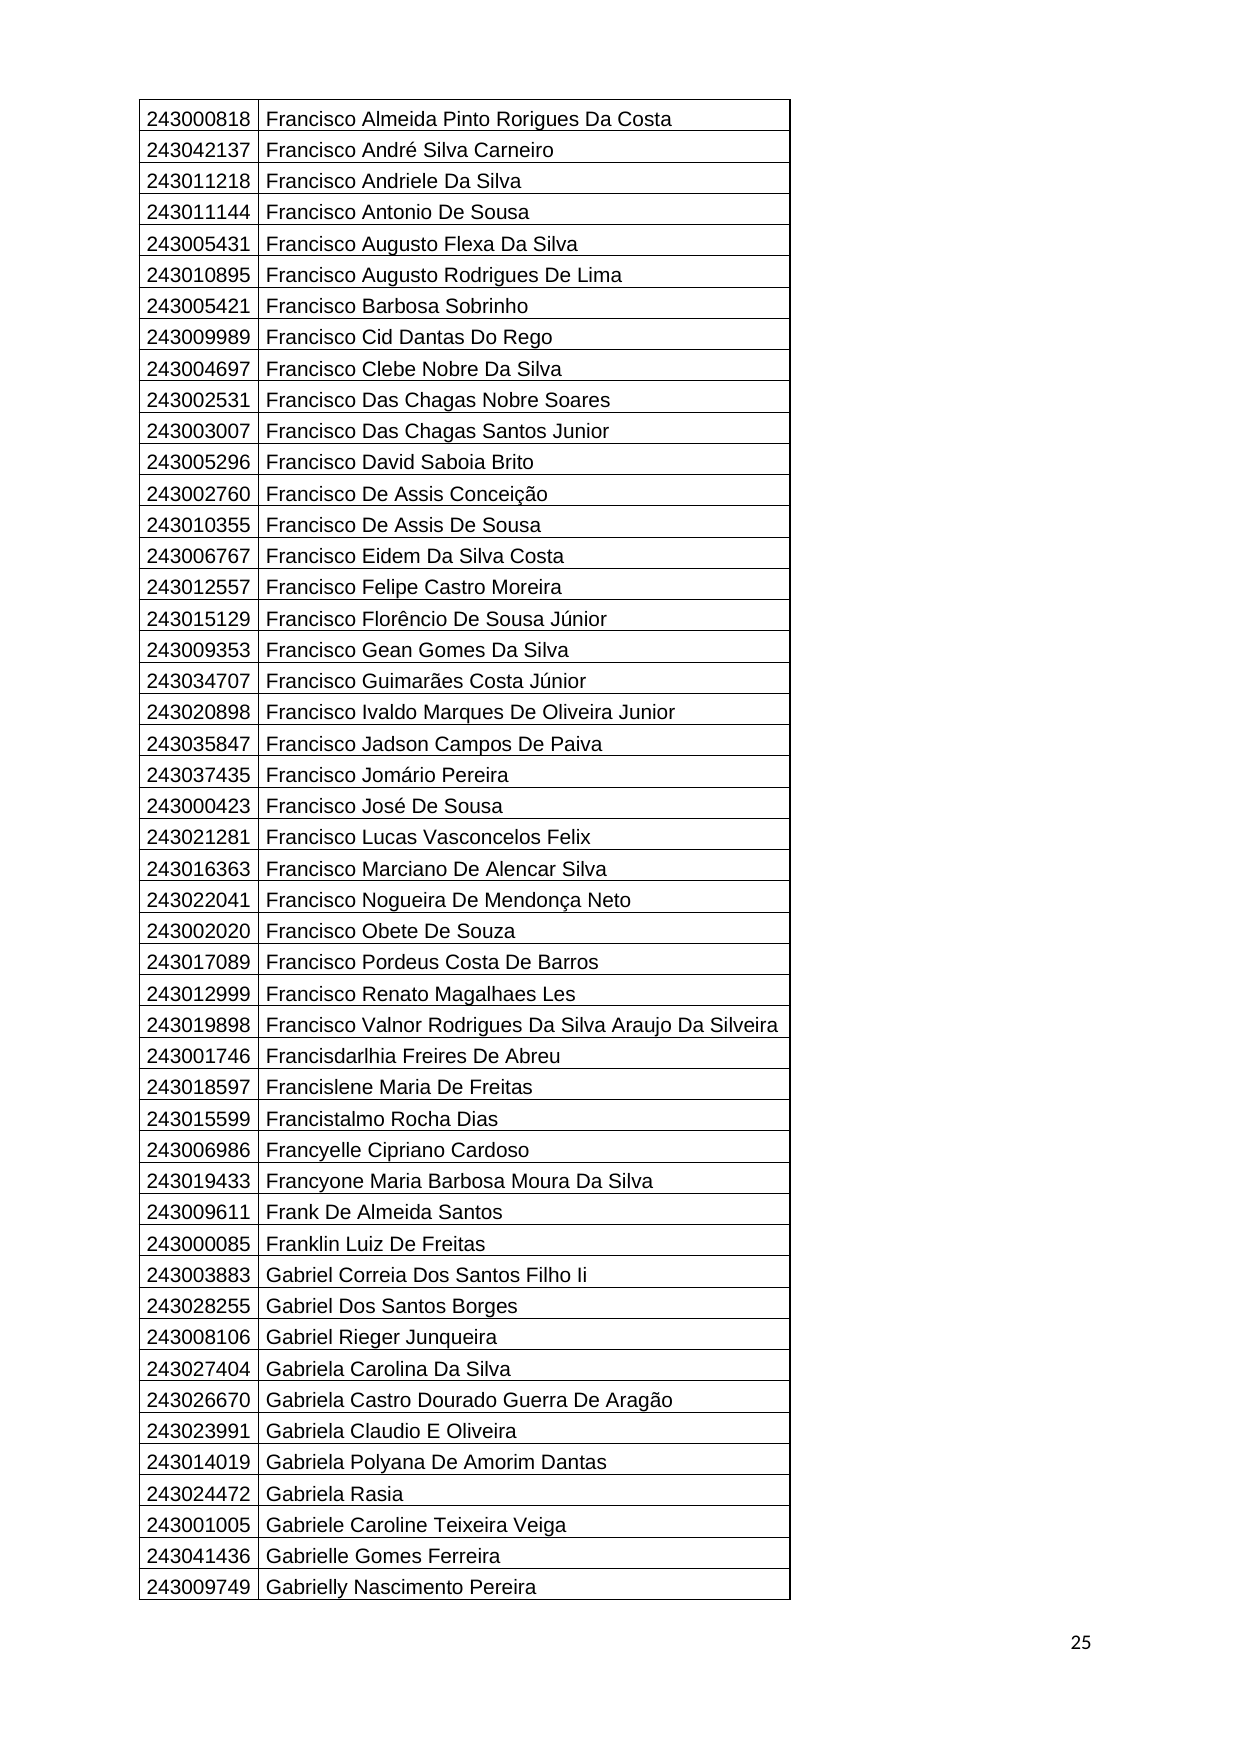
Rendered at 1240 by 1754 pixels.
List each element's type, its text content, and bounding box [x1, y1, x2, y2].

table_cell Francisco André Silva Carneiro [259, 131, 789, 162]
table_cell 243022041 [140, 881, 258, 912]
table_cell 243027404 [140, 1350, 258, 1380]
table_cell Gabriela Claudio E Oliveira [259, 1413, 789, 1443]
table_cell Francisco Jadson Campos De Paiva [259, 725, 789, 755]
table_cell Francyone Maria Barbosa Moura Da Silva [259, 1163, 789, 1193]
table_cell Gabriela Polyana De Amorim Dantas [259, 1444, 789, 1474]
table_cell Francisco Das Chagas Santos Junior [259, 413, 789, 443]
table_cell 243014019 [140, 1444, 258, 1474]
table_cell Francisco Guimarães Costa Júnior [259, 663, 789, 693]
table_cell 243024472 [140, 1475, 258, 1505]
table_cell 243009749 [140, 1569, 258, 1599]
table_cell Francisco Obete De Souza [259, 913, 789, 943]
table_cell 243005421 [140, 288, 258, 318]
table_cell Francisco Gean Gomes Da Silva [259, 631, 789, 662]
table_cell 243008106 [140, 1319, 258, 1349]
table_cell 243019898 [140, 1006, 258, 1037]
table_cell 243011218 [140, 163, 258, 193]
table_cell 243035847 [140, 725, 258, 755]
table_cell 243002531 [140, 381, 258, 412]
table_cell Francisco Florêncio De Sousa Júnior [259, 600, 789, 630]
table_cell Francisco Das Chagas Nobre Soares [259, 381, 789, 412]
table_cell Gabrielly Nascimento Pereira [259, 1569, 789, 1599]
table_cell 243015129 [140, 600, 258, 630]
table_cell Francisco Almeida Pinto Rorigues Da Costa [259, 100, 789, 130]
table_cell 243006767 [140, 538, 258, 568]
table_cell 243037435 [140, 756, 258, 787]
table_cell 243012557 [140, 569, 258, 599]
table_cell 243000423 [140, 788, 258, 818]
table_cell Gabrielle Gomes Ferreira [259, 1538, 789, 1568]
table_cell 243018597 [140, 1069, 258, 1099]
table_cell 243003883 [140, 1256, 258, 1287]
table_cell 243002760 [140, 475, 258, 505]
table_cell 243010895 [140, 256, 258, 287]
table_cell Francisdarlhia Freires De Abreu [259, 1038, 789, 1068]
table_cell 243004697 [140, 350, 258, 380]
table_cell Francislene Maria De Freitas [259, 1069, 789, 1099]
table_cell Francisco Antonio De Sousa [259, 194, 789, 224]
table_cell Gabriela Carolina Da Silva [259, 1350, 789, 1380]
table_cell 243000085 [140, 1225, 258, 1255]
table_cell 243011144 [140, 194, 258, 224]
table_cell 243026670 [140, 1381, 258, 1412]
table_cell 243020898 [140, 694, 258, 724]
table_cell 243034707 [140, 663, 258, 693]
table_cell 243010355 [140, 506, 258, 537]
table_cell Francisco Renato Magalhaes Les [259, 975, 789, 1005]
table_cell Francisco De Assis De Sousa [259, 506, 789, 537]
table_cell 243009989 [140, 319, 258, 349]
table_cell Francisco Felipe Castro Moreira [259, 569, 789, 599]
table_cell Francisco Augusto Flexa Da Silva [259, 225, 789, 255]
table_cell 243003007 [140, 413, 258, 443]
table_cell Francisco Pordeus Costa De Barros [259, 944, 789, 974]
table_cell Frank De Almeida Santos [259, 1194, 789, 1224]
table_cell 243002020 [140, 913, 258, 943]
table_cell 243042137 [140, 131, 258, 162]
table_cell Francisco Cid Dantas Do Rego [259, 319, 789, 349]
table_cell 243001746 [140, 1038, 258, 1068]
table_cell Francistalmo Rocha Dias [259, 1100, 789, 1130]
table_cell 243041436 [140, 1538, 258, 1568]
table_cell Francisco Ivaldo Marques De Oliveira Junior [259, 694, 789, 724]
table_cell 243015599 [140, 1100, 258, 1130]
table_cell Francisco Eidem Da Silva Costa [259, 538, 789, 568]
table_cell 243000818 [140, 100, 258, 130]
table_cell Gabriela Rasia [259, 1475, 789, 1505]
table_cell Gabriel Dos Santos Borges [259, 1288, 789, 1318]
table_cell 243021281 [140, 819, 258, 849]
table_cell Francisco Jomário Pereira [259, 756, 789, 787]
table_cell Gabriele Caroline Teixeira Veiga [259, 1506, 789, 1537]
table_cell Francisco José De Sousa [259, 788, 789, 818]
table_cell 243023991 [140, 1413, 258, 1443]
table_cell Gabriel Rieger Junqueira [259, 1319, 789, 1349]
table_cell 243006986 [140, 1131, 258, 1162]
table_cell Francisco De Assis Conceição [259, 475, 789, 505]
table_cell 243005431 [140, 225, 258, 255]
table_cell 243009353 [140, 631, 258, 662]
table_cell Gabriel Correia Dos Santos Filho Ii [259, 1256, 789, 1287]
table_cell 243016363 [140, 850, 258, 880]
table_cell 243009611 [140, 1194, 258, 1224]
table_cell Francisco Clebe Nobre Da Silva [259, 350, 789, 380]
table_cell 243005296 [140, 444, 258, 474]
table_cell Francisco Andriele Da Silva [259, 163, 789, 193]
table_cell Francisco Valnor Rodrigues Da Silva Araujo Da Silveira [259, 1006, 789, 1037]
table_cell 243001005 [140, 1506, 258, 1537]
table_cell 243019433 [140, 1163, 258, 1193]
table_cell Francisco Augusto Rodrigues De Lima [259, 256, 789, 287]
table_cell 243028255 [140, 1288, 258, 1318]
table_cell 243012999 [140, 975, 258, 1005]
table_cell 243017089 [140, 944, 258, 974]
table_cell Francisco Lucas Vasconcelos Felix [259, 819, 789, 849]
table_cell Francisco Marciano De Alencar Silva [259, 850, 789, 880]
table_cell Francisco David Saboia Brito [259, 444, 789, 474]
table_cell Francisco Barbosa Sobrinho [259, 288, 789, 318]
table_cell Francisco Nogueira De Mendonça Neto [259, 881, 789, 912]
table_cell Franklin Luiz De Freitas [259, 1225, 789, 1255]
table_cell Gabriela Castro Dourado Guerra De Aragão [259, 1381, 789, 1412]
table_cell Francyelle Cipriano Cardoso [259, 1131, 789, 1162]
